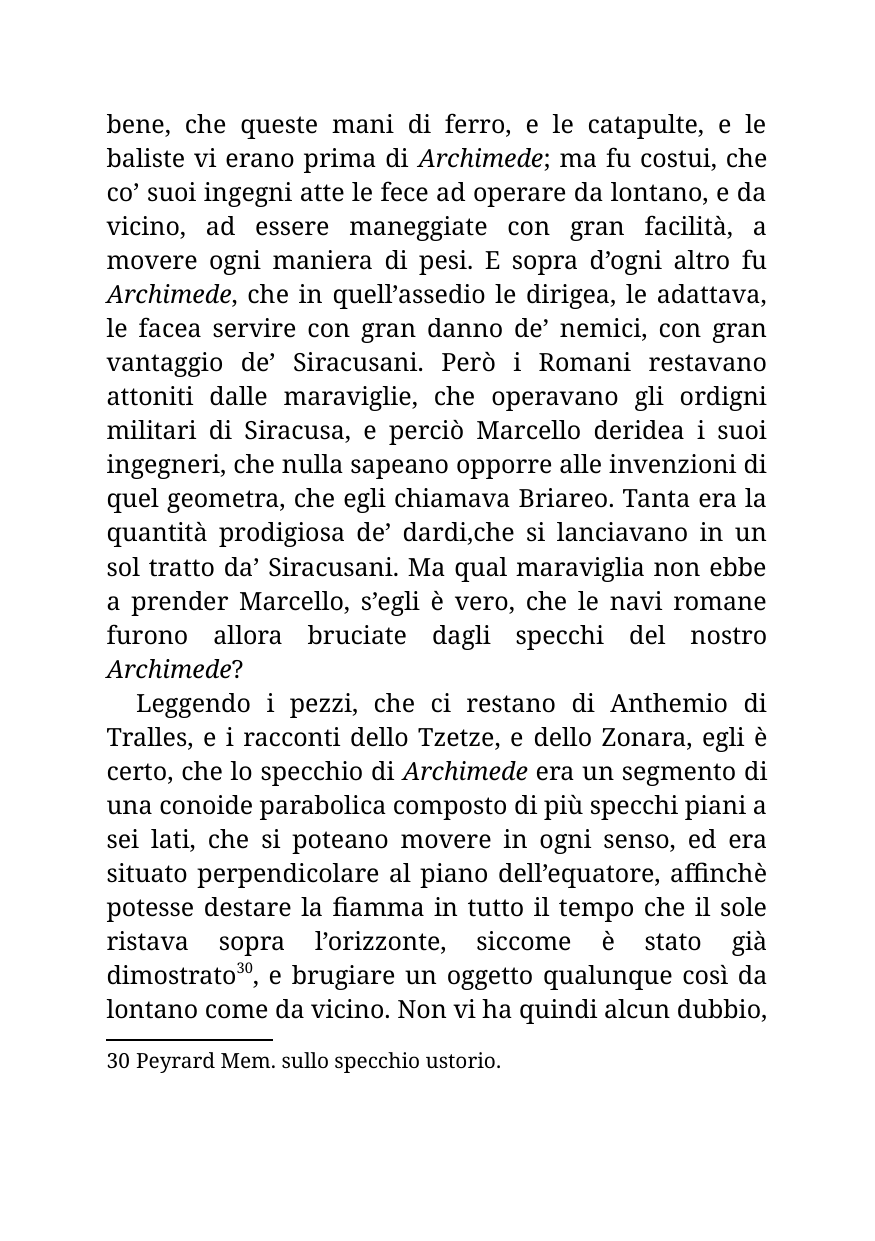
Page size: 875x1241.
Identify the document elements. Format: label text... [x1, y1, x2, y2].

text Leggendo i pezzi, che ci restano di Anthemio di Tralles, e i racconti dello Tzetze, e dello Zonara, egli è certo, che lo specchio di Archimede era un segmento di una conoide parabolica composto di più specchi piani a sei lati, che si poteano movere in ogni senso, ed era situato perpendicolare al piano dell’equatore, affinchè potesse destare la fiamma in tutto il tempo che il sole ristava sopra l’orizzonte, siccome è stato già dimostrato, e brugiare un oggetto qualunque così da lontano come da vicino. Non vi ha quindi alcun dubbio, [106, 685, 768, 1026]
text bene, che queste mani di ferro, e le catapulte, e le baliste vi erano prima di Archimede; ma fu costui, che co’ suoi ingegni atte le fece ad operare da lontano, e da vicino, ad essere maneggiate con gran facilità, a movere ogni maniera di pesi. E sopra d’ogni altro fu Archimede, che in quell’assedio le dirigea, le adattava, le facea servire con gran danno de’ nemici, con gran vantaggio de’ Siracusani. Però i Romani restavano attoniti dalle maraviglie, che operavano gli ordigni militari di Siracusa, e perciò Marcello deridea i suoi ingegneri, che nulla sapeano opporre alle invenzioni di quel geometra, che egli chiamava Briareo. Tanta era la quantità prodigiosa de’ dardi,che si lanciavano in un sol tratto da’ Siracusani. Ma qual maraviglia non ebbe a prender Marcello, s’egli è vero, che le navi romane furono allora bruciate dagli specchi del nostro Archimede? [106, 106, 768, 685]
text Peyrard Mem. sullo specchio ustorio. [106, 1046, 768, 1075]
